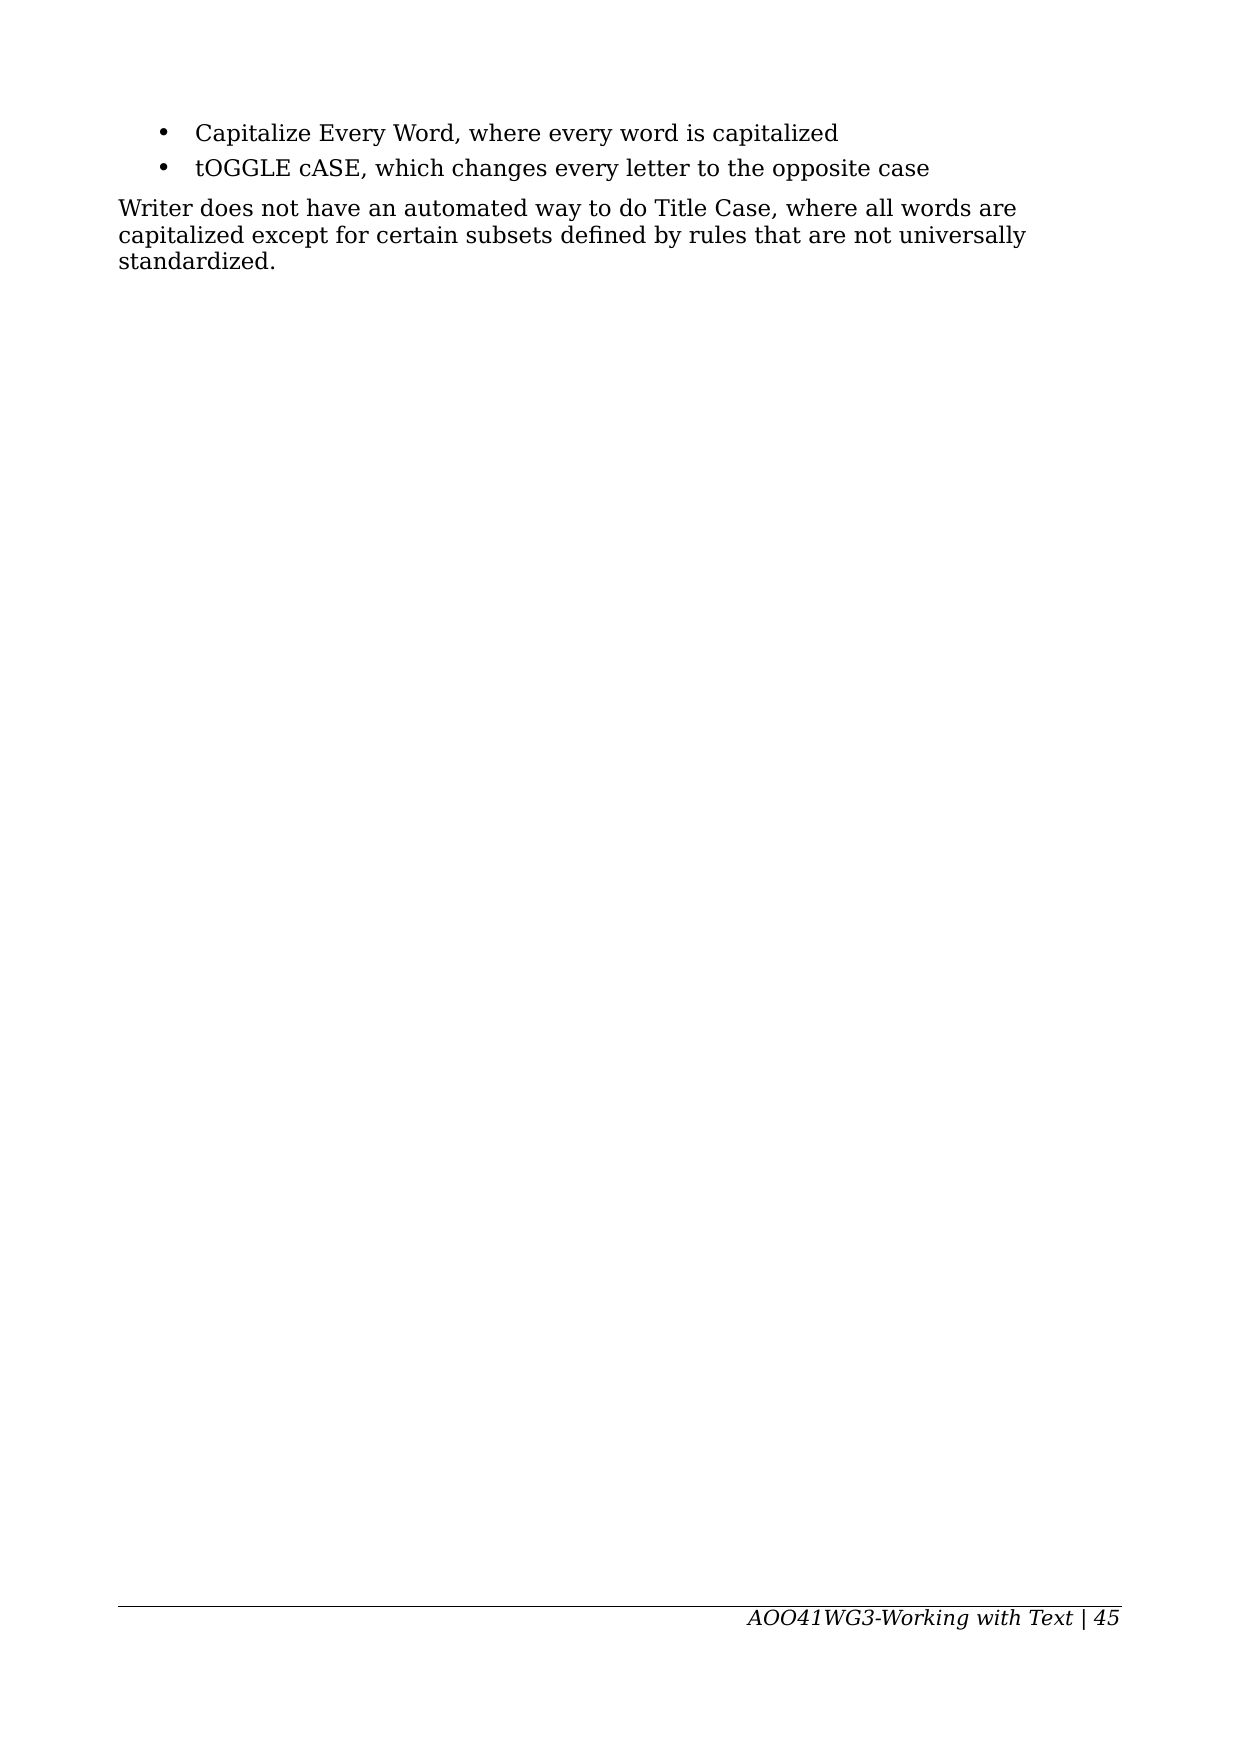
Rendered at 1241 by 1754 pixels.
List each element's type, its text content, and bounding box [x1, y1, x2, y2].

list Capitalize Every Word, where every word is capitalized [156, 118, 1122, 147]
list tOGGLE cASE, which changes every letter to the opposite case [156, 153, 1122, 183]
text Writer does not have an automated way to do Title Case, where all words are capitalized except for certain subsets defined by rules that are not universally standardized. [118, 195, 1122, 275]
